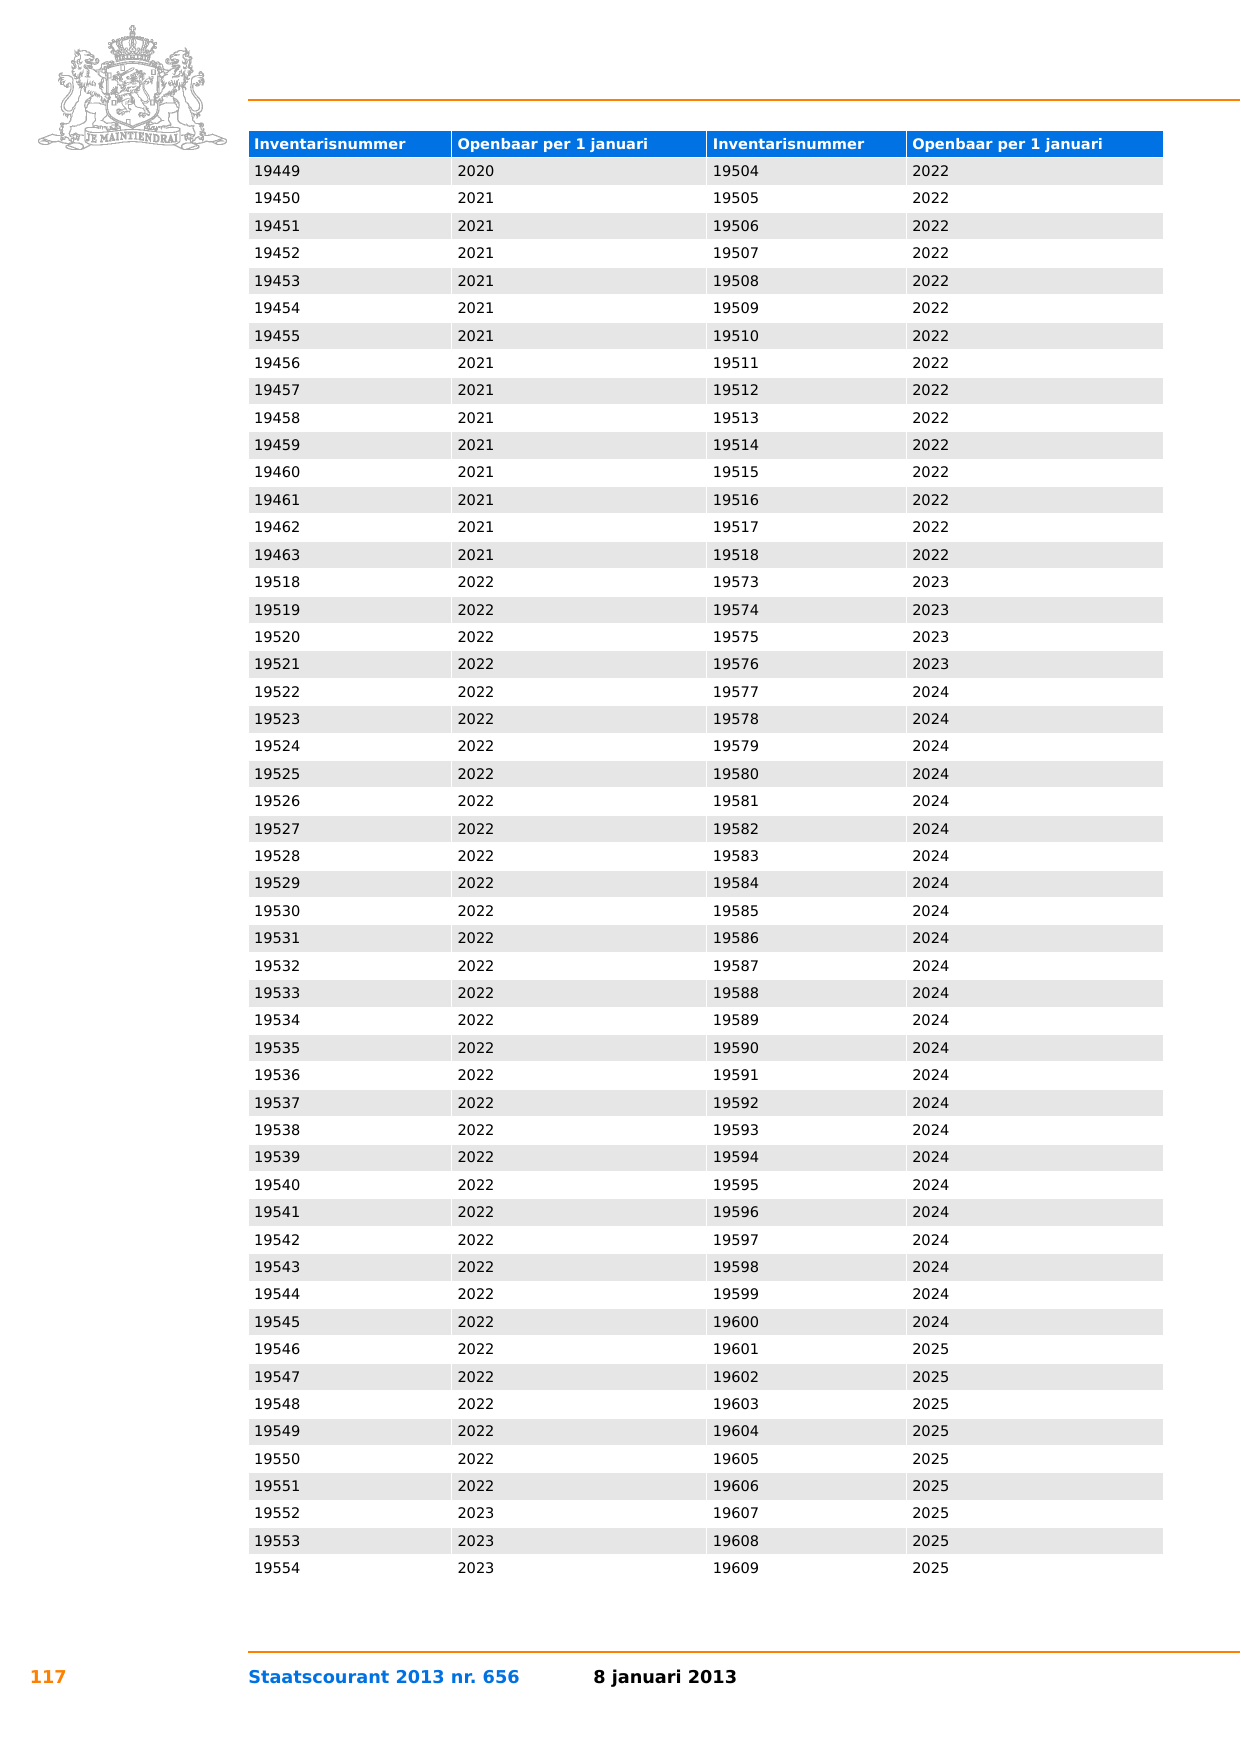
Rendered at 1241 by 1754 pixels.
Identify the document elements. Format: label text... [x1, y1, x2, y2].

table_cell 19550 [249, 1446, 451, 1472]
table_cell 2021 [452, 323, 706, 349]
table_cell 2022 [452, 1309, 706, 1335]
table_cell 2024 [907, 1172, 1163, 1198]
table_cell 19541 [249, 1199, 451, 1226]
table_cell 2022 [907, 405, 1163, 431]
table_cell 2022 [452, 1063, 706, 1089]
table_cell 19595 [707, 1172, 906, 1198]
table_cell 2022 [452, 789, 706, 815]
table_cell 19531 [249, 925, 451, 952]
table_cell 19532 [249, 953, 451, 979]
table_cell 19591 [707, 1063, 906, 1089]
table_cell 2022 [907, 186, 1163, 212]
table_cell 2022 [907, 323, 1163, 349]
table_cell 19461 [249, 487, 451, 513]
table_cell 2022 [452, 1227, 706, 1253]
table_cell 19546 [249, 1336, 451, 1363]
table_cell 19577 [707, 679, 906, 705]
table_cell 2023 [907, 624, 1163, 650]
table_cell 2022 [452, 569, 706, 596]
table_cell 2024 [907, 816, 1163, 842]
table_cell 2025 [907, 1364, 1163, 1390]
table_cell 2023 [452, 1528, 706, 1554]
table_cell 19603 [707, 1391, 906, 1417]
table_cell 2025 [907, 1419, 1163, 1445]
table_cell 2024 [907, 761, 1163, 787]
table_cell 2024 [907, 706, 1163, 733]
table_cell 2022 [907, 542, 1163, 568]
table_cell 19527 [249, 816, 451, 842]
table_cell 19599 [707, 1282, 906, 1308]
table_cell 19537 [249, 1090, 451, 1116]
table_cell 19578 [707, 706, 906, 733]
table_cell 2024 [907, 1227, 1163, 1253]
table_cell 19452 [249, 241, 451, 267]
table_cell 19522 [249, 679, 451, 705]
table_cell 2021 [452, 295, 706, 322]
table_cell 2021 [452, 350, 706, 376]
table_cell 2022 [452, 624, 706, 650]
table_cell 2024 [907, 843, 1163, 869]
table_cell 19525 [249, 761, 451, 787]
table_cell 2022 [452, 706, 706, 733]
table_cell 19579 [707, 734, 906, 760]
table_cell 19512 [707, 378, 906, 404]
table_cell 2024 [907, 1282, 1163, 1308]
table_cell 2022 [452, 1172, 706, 1198]
table_header Openbaar per 1 januari [907, 131, 1163, 157]
table_cell 19534 [249, 1008, 451, 1034]
table_cell 2022 [452, 734, 706, 760]
table_cell 19586 [707, 925, 906, 952]
table_cell 2024 [907, 953, 1163, 979]
table_cell 2023 [907, 569, 1163, 596]
table_cell 19518 [249, 569, 451, 596]
table_cell 2022 [907, 268, 1163, 294]
table_cell 2022 [452, 1473, 706, 1500]
table_cell 2022 [452, 1282, 706, 1308]
table_cell 19457 [249, 378, 451, 404]
table_cell 2021 [452, 405, 706, 431]
table_cell 19535 [249, 1035, 451, 1061]
table_cell 2023 [907, 597, 1163, 623]
table_cell 19573 [707, 569, 906, 596]
table_cell 2022 [907, 487, 1163, 513]
table_cell 2025 [907, 1528, 1163, 1554]
table_cell 19600 [707, 1309, 906, 1335]
table_cell 2022 [452, 597, 706, 623]
table_cell 2025 [907, 1391, 1163, 1417]
table_cell 19552 [249, 1501, 451, 1527]
table_cell 2022 [452, 898, 706, 924]
table_cell 19585 [707, 898, 906, 924]
table_cell 19596 [707, 1199, 906, 1226]
table_cell 2024 [907, 1254, 1163, 1281]
table_cell 19574 [707, 597, 906, 623]
table_cell 19511 [707, 350, 906, 376]
table_cell 2024 [907, 1035, 1163, 1061]
table_cell 19518 [707, 542, 906, 568]
table_cell 2022 [452, 761, 706, 787]
table_cell 19513 [707, 405, 906, 431]
table_cell 19606 [707, 1473, 906, 1500]
table_cell 19458 [249, 405, 451, 431]
table_cell 2021 [452, 487, 706, 513]
table_cell 19524 [249, 734, 451, 760]
picture [38, 25, 227, 150]
table_cell 19608 [707, 1528, 906, 1554]
table_cell 19540 [249, 1172, 451, 1198]
table_cell 19506 [707, 213, 906, 239]
table_cell 2023 [907, 651, 1163, 678]
table_cell 2024 [907, 898, 1163, 924]
table_cell 19587 [707, 953, 906, 979]
table_cell 2024 [907, 1090, 1163, 1116]
table_cell 2023 [452, 1556, 706, 1582]
table_cell 19539 [249, 1145, 451, 1171]
table_cell 2022 [452, 651, 706, 678]
table_cell 2025 [907, 1336, 1163, 1363]
table_cell 2022 [452, 1254, 706, 1281]
table_cell 19510 [707, 323, 906, 349]
table_cell 2025 [907, 1501, 1163, 1527]
table_cell 2025 [907, 1446, 1163, 1472]
table_cell 2022 [452, 1446, 706, 1472]
table_cell 2022 [452, 843, 706, 869]
table_cell 19542 [249, 1227, 451, 1253]
table_cell 2022 [452, 1035, 706, 1061]
table_cell 2022 [452, 1391, 706, 1417]
table_cell 2022 [452, 1336, 706, 1363]
table_cell 2024 [907, 871, 1163, 897]
table_cell 19523 [249, 706, 451, 733]
table_cell 19509 [707, 295, 906, 322]
table_cell 2022 [452, 1364, 706, 1390]
table_header Inventarisnummer [249, 131, 451, 157]
table_cell 19604 [707, 1419, 906, 1445]
table_cell 19575 [707, 624, 906, 650]
table_cell 19516 [707, 487, 906, 513]
table_cell 19544 [249, 1282, 451, 1308]
table_cell 19594 [707, 1145, 906, 1171]
table_cell 19538 [249, 1117, 451, 1143]
table_cell 19454 [249, 295, 451, 322]
table_cell 19529 [249, 871, 451, 897]
table_cell 19453 [249, 268, 451, 294]
table_cell 19460 [249, 460, 451, 486]
table_cell 19505 [707, 186, 906, 212]
table_cell 2023 [452, 1501, 706, 1527]
table_cell 19582 [707, 816, 906, 842]
table_cell 19554 [249, 1556, 451, 1582]
table_cell 19455 [249, 323, 451, 349]
table_cell 19517 [707, 515, 906, 541]
table_cell 19588 [707, 980, 906, 1007]
table_cell 2024 [907, 1145, 1163, 1171]
table_cell 19593 [707, 1117, 906, 1143]
table_cell 2022 [907, 350, 1163, 376]
table_cell 19607 [707, 1501, 906, 1527]
table_cell 19528 [249, 843, 451, 869]
table_cell 2022 [907, 158, 1163, 185]
table_cell 19521 [249, 651, 451, 678]
table_cell 2021 [452, 241, 706, 267]
table_cell 2024 [907, 1309, 1163, 1335]
table_cell 2024 [907, 1117, 1163, 1143]
table_cell 19519 [249, 597, 451, 623]
table_cell 19462 [249, 515, 451, 541]
table_cell 19549 [249, 1419, 451, 1445]
table_cell 19548 [249, 1391, 451, 1417]
table_cell 2024 [907, 925, 1163, 952]
table_cell 2020 [452, 158, 706, 185]
table_cell 19553 [249, 1528, 451, 1554]
table_cell 19508 [707, 268, 906, 294]
table_cell 2022 [452, 1117, 706, 1143]
table_cell 2022 [907, 515, 1163, 541]
table_cell 19533 [249, 980, 451, 1007]
table_cell 19583 [707, 843, 906, 869]
table_cell 19590 [707, 1035, 906, 1061]
table_cell 2022 [907, 432, 1163, 459]
table_cell 2024 [907, 1199, 1163, 1226]
table_cell 19609 [707, 1556, 906, 1582]
table_cell 2022 [452, 953, 706, 979]
table_cell 19450 [249, 186, 451, 212]
table_cell 19581 [707, 789, 906, 815]
table_cell 19507 [707, 241, 906, 267]
table_cell 2021 [452, 460, 706, 486]
table_cell 2022 [452, 816, 706, 842]
table_cell 19605 [707, 1446, 906, 1472]
table_cell 19515 [707, 460, 906, 486]
table_cell 2021 [452, 213, 706, 239]
table_cell 19451 [249, 213, 451, 239]
table_header Inventarisnummer [707, 131, 906, 157]
table_cell 19543 [249, 1254, 451, 1281]
table_cell 2022 [452, 679, 706, 705]
table_cell 19520 [249, 624, 451, 650]
table_cell 19504 [707, 158, 906, 185]
table_cell 19602 [707, 1364, 906, 1390]
table_cell 2021 [452, 515, 706, 541]
table_cell 2022 [452, 980, 706, 1007]
table_cell 2024 [907, 980, 1163, 1007]
table_cell 2022 [452, 1199, 706, 1226]
table_cell 2022 [907, 378, 1163, 404]
table_cell 2024 [907, 1008, 1163, 1034]
table_cell 2024 [907, 734, 1163, 760]
table_cell 2024 [907, 1063, 1163, 1089]
table_cell 19449 [249, 158, 451, 185]
table_cell 19601 [707, 1336, 906, 1363]
table_cell 2024 [907, 679, 1163, 705]
table_cell 19597 [707, 1227, 906, 1253]
table_cell 2025 [907, 1556, 1163, 1582]
table_cell 2022 [452, 1008, 706, 1034]
table_cell 2022 [907, 460, 1163, 486]
table_cell 2022 [452, 925, 706, 952]
table_cell 2022 [452, 1090, 706, 1116]
table_cell 19545 [249, 1309, 451, 1335]
table_cell 2021 [452, 542, 706, 568]
table_cell 19530 [249, 898, 451, 924]
table_cell 2021 [452, 186, 706, 212]
table_cell 19456 [249, 350, 451, 376]
table_cell 2021 [452, 378, 706, 404]
table_cell 2024 [907, 789, 1163, 815]
table_cell 2022 [452, 1145, 706, 1171]
table_cell 2025 [907, 1473, 1163, 1500]
table_cell 2022 [907, 241, 1163, 267]
table_cell 19580 [707, 761, 906, 787]
table_cell 19463 [249, 542, 451, 568]
table_cell 19547 [249, 1364, 451, 1390]
table_cell 19576 [707, 651, 906, 678]
table_cell 19459 [249, 432, 451, 459]
table_cell 19551 [249, 1473, 451, 1500]
table_cell 2022 [907, 295, 1163, 322]
table_cell 19592 [707, 1090, 906, 1116]
table_cell 2021 [452, 268, 706, 294]
table_cell 19589 [707, 1008, 906, 1034]
table_header Openbaar per 1 januari [452, 131, 706, 157]
table_cell 19536 [249, 1063, 451, 1089]
table_cell 2022 [452, 871, 706, 897]
table_cell 19584 [707, 871, 906, 897]
table_cell 19598 [707, 1254, 906, 1281]
table_cell 2022 [452, 1419, 706, 1445]
table_cell 2021 [452, 432, 706, 459]
table_cell 19514 [707, 432, 906, 459]
table_cell 2022 [907, 213, 1163, 239]
table_cell 19526 [249, 789, 451, 815]
